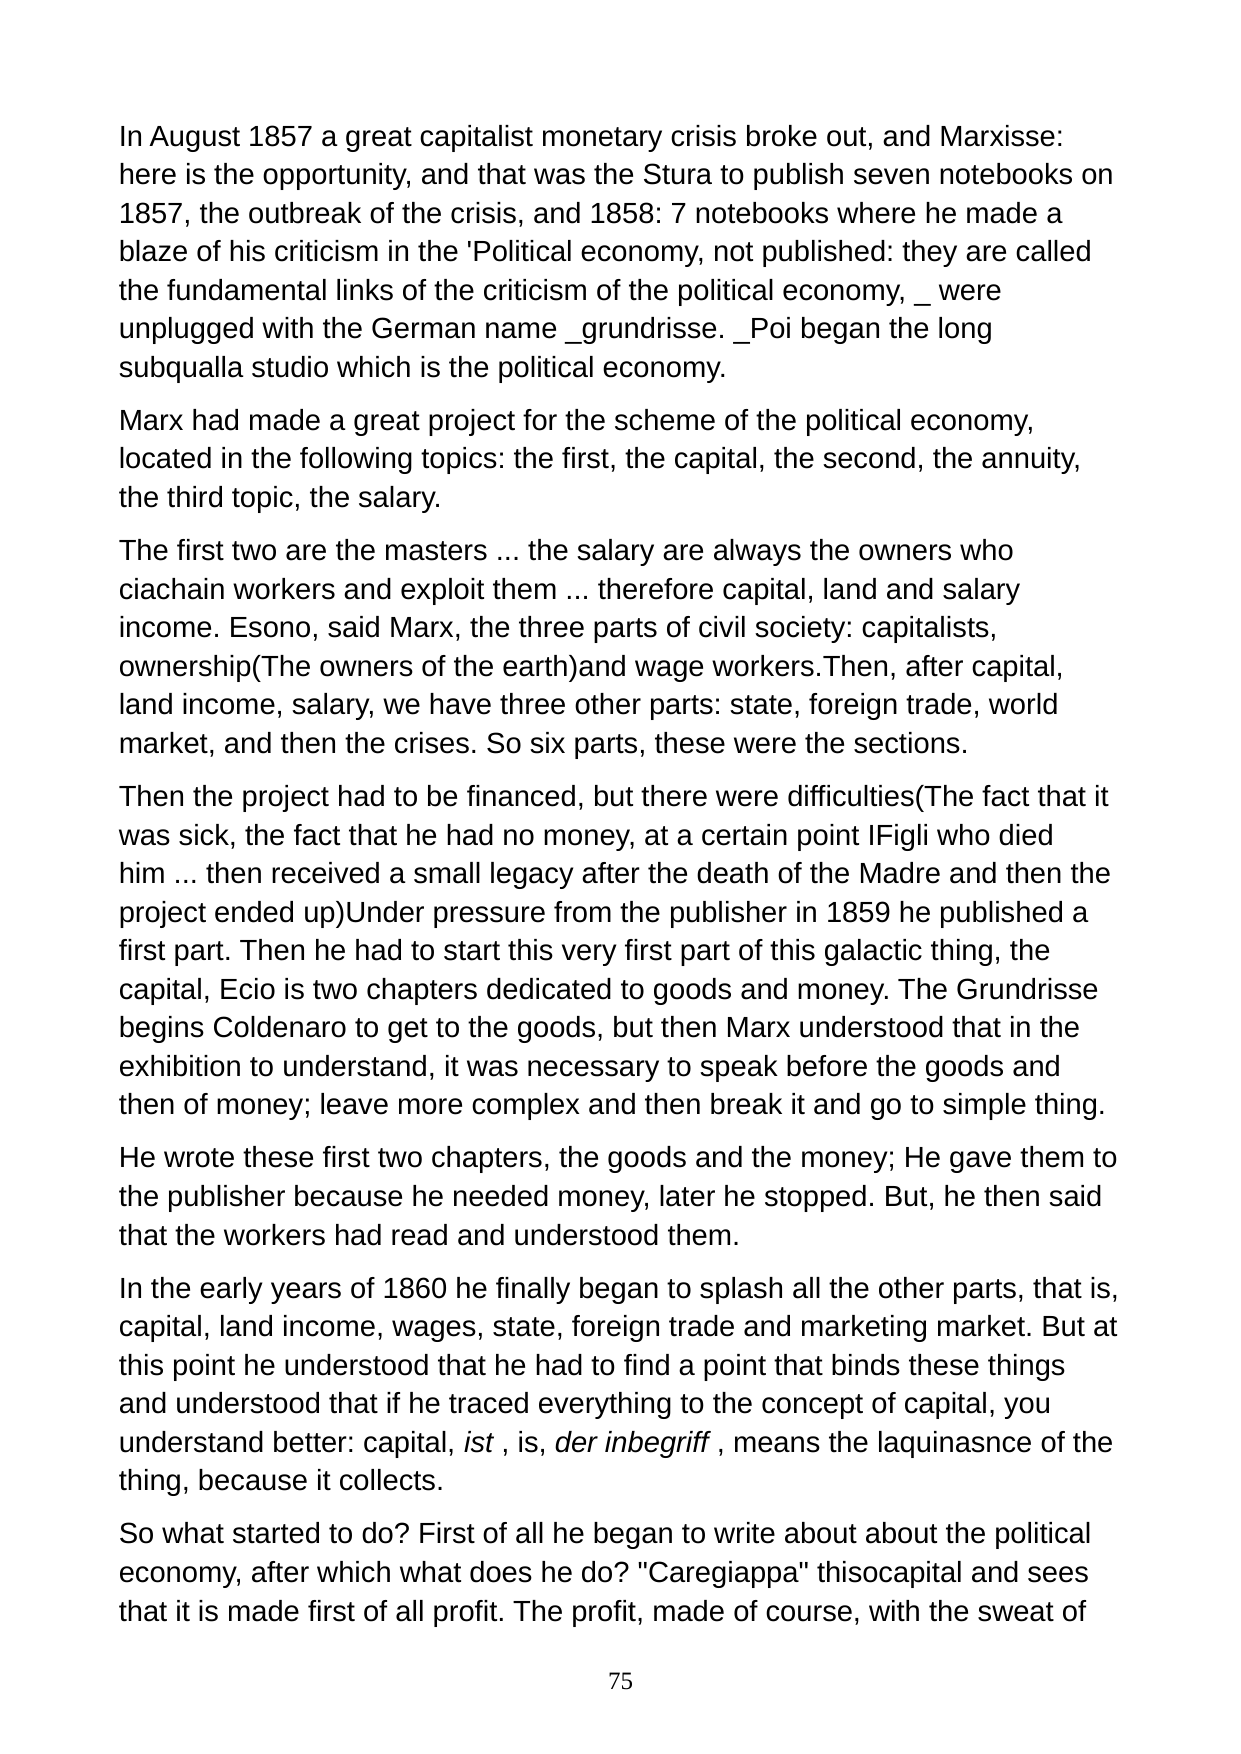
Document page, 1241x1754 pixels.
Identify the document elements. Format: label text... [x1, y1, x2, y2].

text So what started to do? First of all he began to write about about the political economy, after which what does he do? "Caregiappa" thisocapital and sees that it is made first of all profit. The profit, made of course, with the sweat of [118, 1516, 1122, 1627]
text He wrote these first two chapters, the goods and the money; He gave them to the publisher because he needed money, later he stopped. But, he then said that the workers had read and understood them. [118, 1140, 1122, 1251]
text The first two are the masters ... the salary are always the owners who ciachain workers and exploit them ... therefore capital, land and salary income. Esono, said Marx, the three parts of civil society: capitalists, ownership(The owners of the earth)and wage workers.Then, after capital, land income, salary, we have three other parts: state, foreign trade, world market, and then the crises. So six parts, these were the sections. [118, 533, 1122, 759]
text In the early years of 1860 he finally began to splash all the other parts, that is, capital, land income, wages, state, foreign trade and marketing market. But at this point he understood that he had to find a point that binds these things and understood that if he traced everything to the concept of capital, you understand better: capital, ist , is, der inbegriff , means the laquinasnce of the thing, because it collects. [118, 1271, 1122, 1497]
text Then the project had to be financed, but there were difficulties(The fact that it was sick, the fact that he had no money, at a certain point IFigli who died him ... then received a small legacy after the death of the Madre and then the project ended up)Under pressure from the publisher in 1859 he published a first part. Then he had to start this very first part of this galactic thing, the capital, Ecio is two chapters dedicated to goods and money. The Grundrisse begins Coldenaro to get to the goods, but then Marx understood that in the exhibition to understand, it was necessary to speak before the goods and then of money; leave more complex and then break it and go to simple thing. [118, 779, 1122, 1121]
text In August 1857 a great capitalist monetary crisis broke out, and Marxisse: here is the opportunity, and that was the Stura to publish seven notebooks on 1857, the outbreak of the crisis, and 1858: 7 notebooks where he made a blaze of his criticism in the 'Political economy, not published: they are called the fundamental links of the criticism of the political economy, _ were unplugged with the German name _grundrisse. _Poi began the long subqualla studio which is the political economy. [118, 118, 1122, 383]
text Marx had made a great project for the scheme of the political economy, located in the following topics: the first, the capital, the second, the annuity, the third topic, the salary. [118, 403, 1122, 513]
